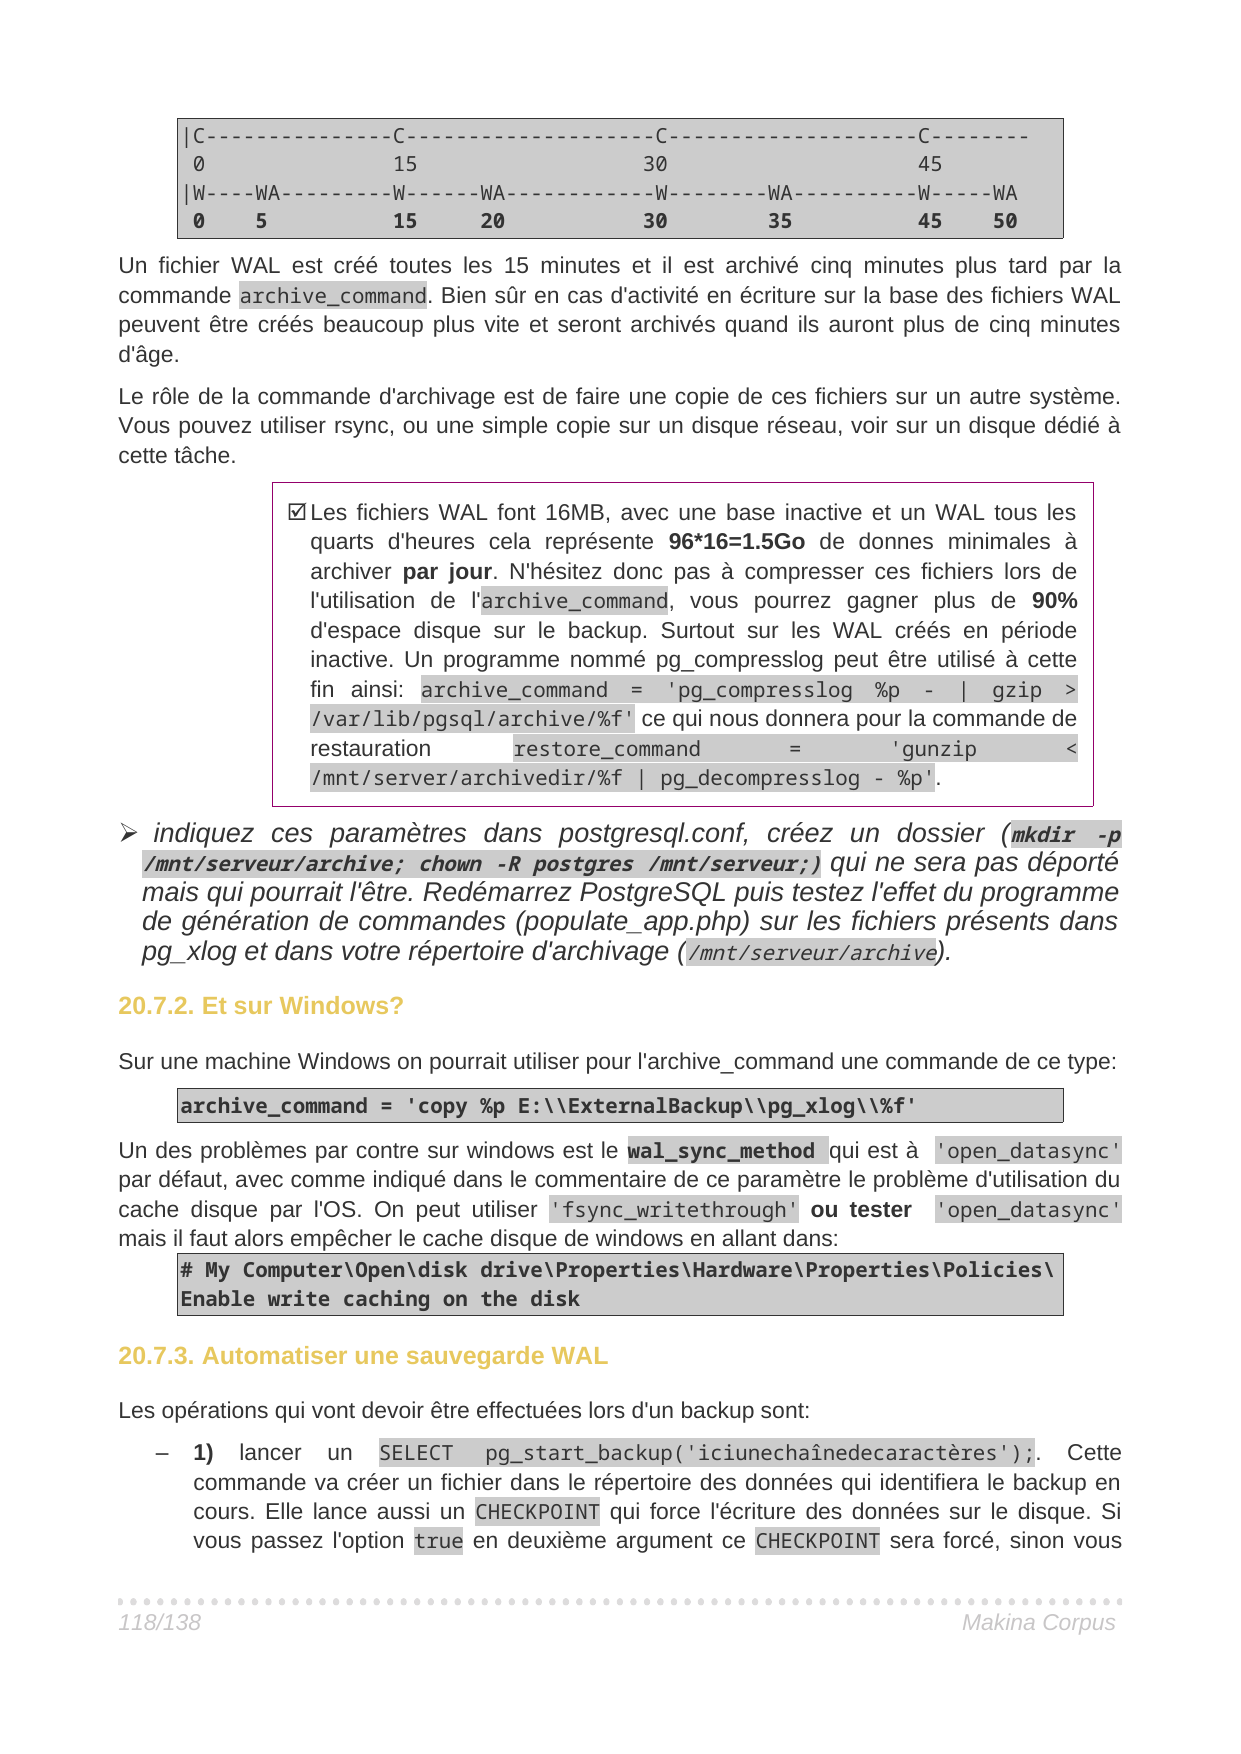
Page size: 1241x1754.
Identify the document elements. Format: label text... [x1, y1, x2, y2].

text Les opérations qui vont devoir être effectuées lors d'un backup sont: [118, 1395, 1122, 1424]
text Le rôle de la commande d'archivage est de faire une copie de ces fichiers sur un autre système. Vous pouvez utiliser rsync, ou une simple copie sur un disque réseau, voir sur un disque dédié à cette tâche. [118, 381, 1122, 469]
list 1) lancer un SELECT pg_start_backup('iciunechaînedecaractères');. Cette commande va créer un fichier dans le répertoire des données qui identifiera le backup en cours. Elle lance aussi un CHECKPOINT qui force l'écriture des données sur le disque. Si vous passez l'option true en deuxième argument ce CHECKPOINT sera forcé, sinon vous [156, 1437, 1122, 1555]
subtitle Et sur Windows? [118, 991, 1122, 1021]
text |W----WA---------W------WA------------W--------WA----------W-----WA [178, 175, 1063, 203]
subtitle Automatiser une sauvegarde WAL [118, 1341, 1122, 1370]
picture [118, 1593, 1123, 1610]
text 0 15 30 45 [178, 147, 1063, 175]
list Les fichiers WAL font 16MB, avec une base inactive et un WAL tous les quarts d'heures cela représente 96*16=1.5Go de donnes minimales à archiver par jour. N'hésitez donc pas à compresser ces fichiers lors de l'utilisation de l'archive_command, vous pourrez gagner plus de 90% d'espace disque sur le backup. Surtout sur les WAL créés en période inactive. Un programme nommé pg_compresslog peut être utilisé à cette fin ainsi: archive_command = 'pg_compresslog %p - | gzip > /var/lib/pgsql/archive/%f' ce qui nous donnera pour la commande de restauration restore_command = 'gunzip < /mnt/server/archivedir/%f | pg_decompresslog - %p'. [273, 483, 1093, 806]
text archive_command = 'copy %p E:\\ExternalBackup\\pg_xlog\\%f' [178, 1089, 1063, 1122]
text Un fichier WAL est créé toutes les 15 minutes et il est archivé cinq minutes plus tard par la commande archive_command. Bien sûr en cas d'activité en écriture sur la base des fichiers WAL peuvent être créés beaucoup plus vite et seront archivés quand ils auront plus de cinq minutes d'âge. [118, 250, 1122, 368]
text Sur une machine Windows on pourrait utiliser pour l'archive_command une commande de ce type: [118, 1046, 1122, 1075]
list indiquez ces paramètres dans postgresql.conf, créez un dossier (mkdir -p /mnt/serveur/archive; chown -R postgres /mnt/serveur;) qui ne sera pas déporté mais qui pourrait l'être. Redémarrez PostgreSQL puis testez l'effet du programme de génération de commandes (populate_app.php) sur les fichiers présents dans pg_xlog et dans votre répertoire d'archivage (/mnt/serveur/archive). [118, 819, 1122, 966]
text 0 5 15 20 30 35 45 50 [178, 203, 1063, 238]
text # My Computer\Open\disk drive\Properties\Hardware\Properties\Policies\Enable write caching on the disk [178, 1254, 1063, 1315]
text Un des problèmes par contre sur windows est le wal_sync_method qui est à 'open_datasync' par défaut, avec comme indiqué dans le commentaire de ce paramètre le problème d'utilisation du cache disque par l'OS. On peut utiliser 'fsync_writethrough' ou tester 'open_datasync' mais il faut alors empêcher le cache disque de windows en allant dans: [118, 1135, 1122, 1253]
text |C---------------C--------------------C--------------------C-------- [178, 119, 1063, 147]
